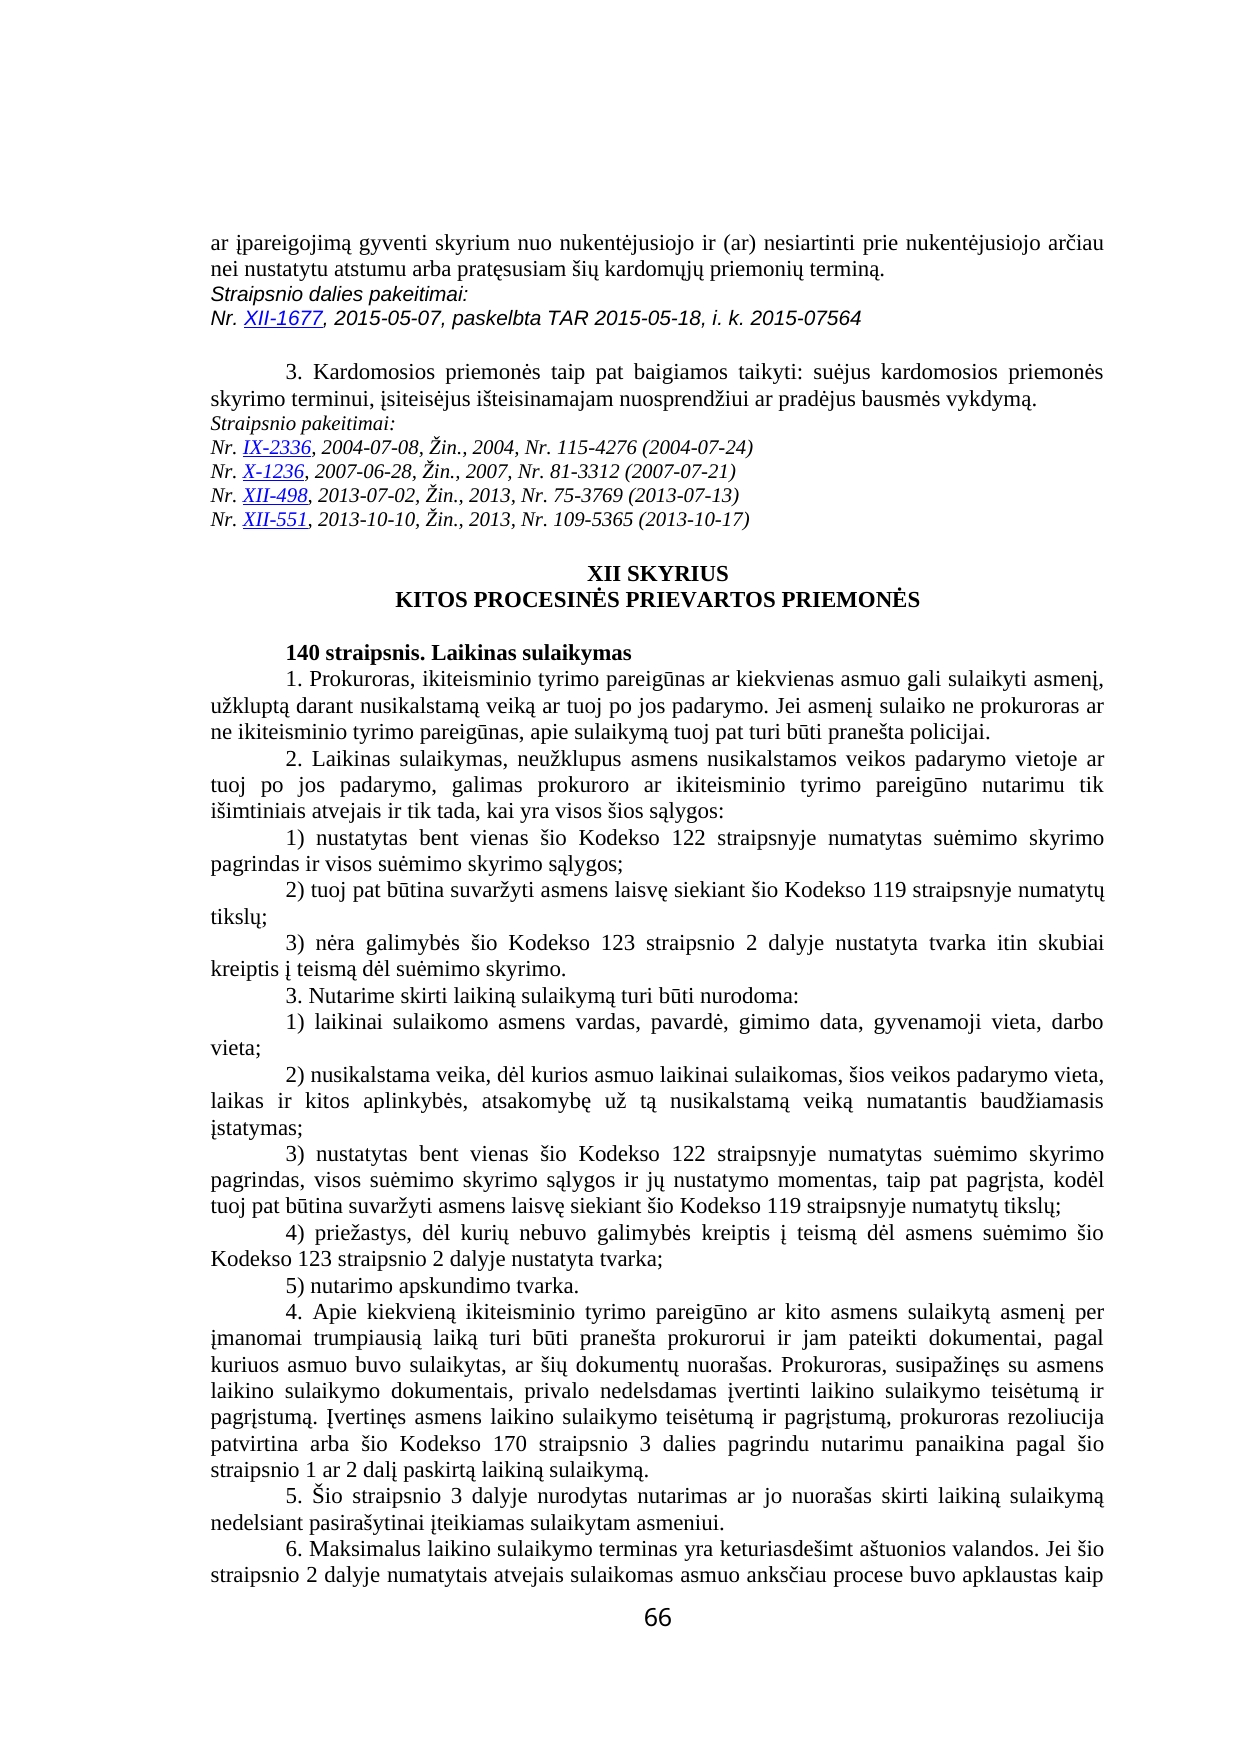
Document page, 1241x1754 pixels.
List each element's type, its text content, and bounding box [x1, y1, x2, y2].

text Nr. XII-551, 2013-10-10, Žin., 2013, Nr. 109-5365 (2013-10-17) [210, 507, 1105, 531]
subtitle XII skyrius [210, 560, 1105, 586]
text 4) priežastys, dėl kurių nebuvo galimybės kreiptis į teismą dėl asmens suėmimo šio Kodekso 123 straipsnio 2 dalyje nustatyta tvarka; [210, 1219, 1105, 1272]
text 5) nutarimo apskundimo tvarka. [210, 1272, 1105, 1298]
text 4. Apie kiekvieną ikiteisminio tyrimo pareigūno ar kito asmens sulaikytą asmenį per įmanomai trumpiausią laiką turi būti pranešta prokurorui ir jam pateikti dokumentai, pagal kuriuos asmuo buvo sulaikytas, ar šių dokumentų nuorašas. Prokuroras, susipažinęs su asmens laikino sulaikymo dokumentais, privalo nedelsdamas įvertinti laikino sulaikymo teisėtumą ir pagrįstumą. Įvertinęs asmens laikino sulaikymo teisėtumą ir pagrįstumą, prokuroras rezoliucija patvirtina arba šio Kodekso 170 straipsnio 3 dalies pagrindu nutarimu panaikina pagal šio straipsnio 1 ar 2 dalį paskirtą laikiną sulaikymą. [210, 1298, 1105, 1482]
text ar įpareigojimą gyventi skyrium nuo nukentėjusiojo ir (ar) nesiartinti prie nukentėjusiojo arčiau nei nustatytu atstumu arba pratęsusiam šių kardomųjų priemonių terminą. [210, 229, 1105, 282]
text 1) nustatytas bent vienas šio Kodekso 122 straipsnyje numatytas suėmimo skyrimo pagrindas ir visos suėmimo skyrimo sąlygos; [210, 824, 1105, 876]
text 2. Laikinas sulaikymas, neužklupus asmens nusikalstamos veikos padarymo vietoje ar tuoj po jos padarymo, galimas prokuroro ar ikiteisminio tyrimo pareigūno nutarimu tik išimtiniais atvejais ir tik tada, kai yra visos šios sąlygos: [210, 744, 1105, 824]
text Nr. XII-1677, 2015-05-07, paskelbta TAR 2015-05-18, i. k. 2015-07564 [210, 306, 1105, 329]
text 1) laikinai sulaikomo asmens vardas, pavardė, gimimo data, gyvenamoji vieta, darbo vieta; [210, 1008, 1105, 1061]
text 140 straipsnis. Laikinas sulaikymas [210, 639, 1105, 666]
text 2) nusikalstama veika, dėl kurios asmuo laikinai sulaikomas, šios veikos padarymo vieta, laikas ir kitos aplinkybės, atsakomybę už tą nusikalstamą veiką numatantis baudžiamasis įstatymas; [210, 1061, 1105, 1140]
text 2) tuoj pat būtina suvaržyti asmens laisvę siekiant šio Kodekso 119 straipsnyje numatytų tikslų; [210, 876, 1105, 929]
text 3) nėra galimybės šio Kodekso 123 straipsnio 2 dalyje nustatyta tvarka itin skubiai kreiptis į teismą dėl suėmimo skyrimo. [210, 929, 1105, 982]
text 3. Kardomosios priemonės taip pat baigiamos taikyti: suėjus kardomosios priemonės skyrimo terminui, įsiteisėjus išteisinamajam nuosprendžiui ar pradėjus bausmės vykdymą. [210, 358, 1105, 411]
text Nr. X-1236, 2007-06-28, Žin., 2007, Nr. 81-3312 (2007-07-21) [210, 459, 1105, 483]
text Nr. XII-498, 2013-07-02, Žin., 2013, Nr. 75-3769 (2013-07-13) [210, 483, 1105, 507]
text 3) nustatytas bent vienas šio Kodekso 122 straipsnyje numatytas suėmimo skyrimo pagrindas, visos suėmimo skyrimo sąlygos ir jų nustatymo momentas, taip pat pagrįsta, kodėl tuoj pat būtina suvaržyti asmens laisvę siekiant šio Kodekso 119 straipsnyje numatytų tikslų; [210, 1140, 1105, 1219]
text 6. Maksimalus laikino sulaikymo terminas yra keturiasdešimt aštuonios valandos. Jei šio straipsnio 2 dalyje numatytais atvejais sulaikomas asmuo anksčiau procese buvo apklaustas kaip [210, 1535, 1105, 1588]
text 5. Šio straipsnio 3 dalyje nurodytas nutarimas ar jo nuorašas skirti laikiną sulaikymą nedelsiant pasirašytinai įteikiamas sulaikytam asmeniui. [210, 1482, 1105, 1535]
text Kitos procesinės prievartos priemonės [210, 586, 1105, 613]
text Nr. IX-2336, 2004-07-08, Žin., 2004, Nr. 115-4276 (2004-07-24) [210, 435, 1105, 459]
text Straipsnio dalies pakeitimai: [210, 282, 1105, 306]
text Straipsnio pakeitimai: [210, 411, 1105, 435]
text 1. Prokuroras, ikiteisminio tyrimo pareigūnas ar kiekvienas asmuo gali sulaikyti asmenį, užkluptą darant nusikalstamą veiką ar tuoj po jos padarymo. Jei asmenį sulaiko ne prokuroras ar ne ikiteisminio tyrimo pareigūnas, apie sulaikymą tuoj pat turi būti pranešta policijai. [210, 666, 1105, 744]
text 3. Nutarime skirti laikiną sulaikymą turi būti nurodoma: [210, 982, 1105, 1008]
